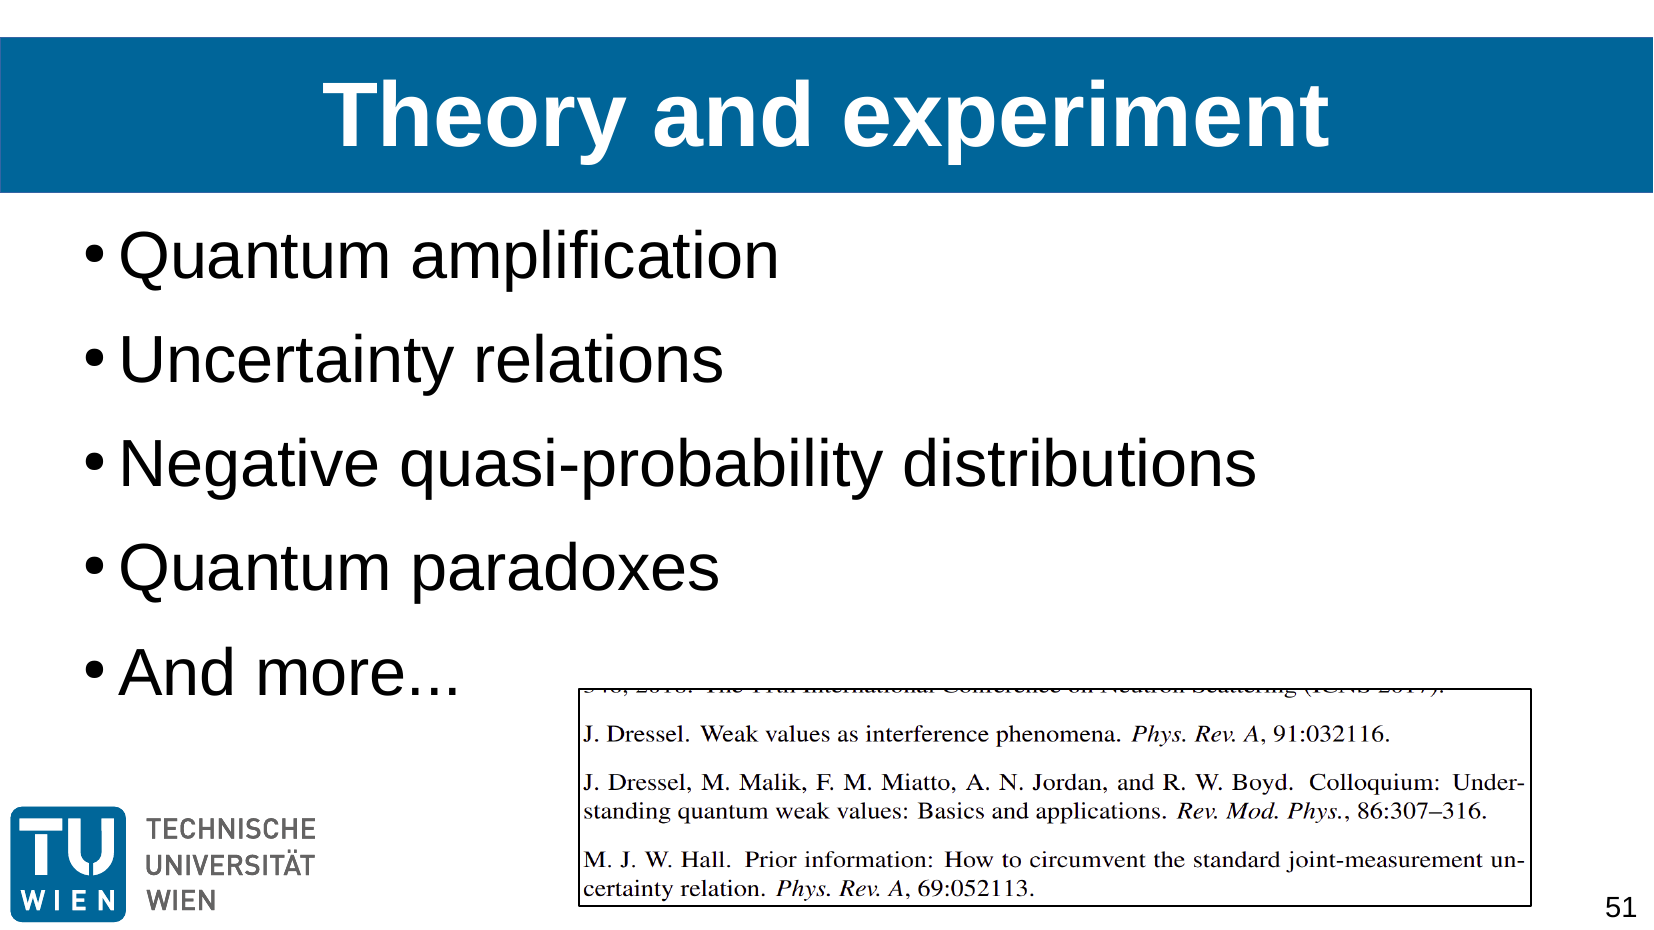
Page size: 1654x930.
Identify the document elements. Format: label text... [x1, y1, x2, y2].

picture [580, 690, 1531, 906]
title Theory and experiment [0, 37, 1653, 193]
list Quantum amplification Uncertainty relations Negative quasi-probability distributions Quantum paradoxes And more... [82, 217, 1571, 757]
